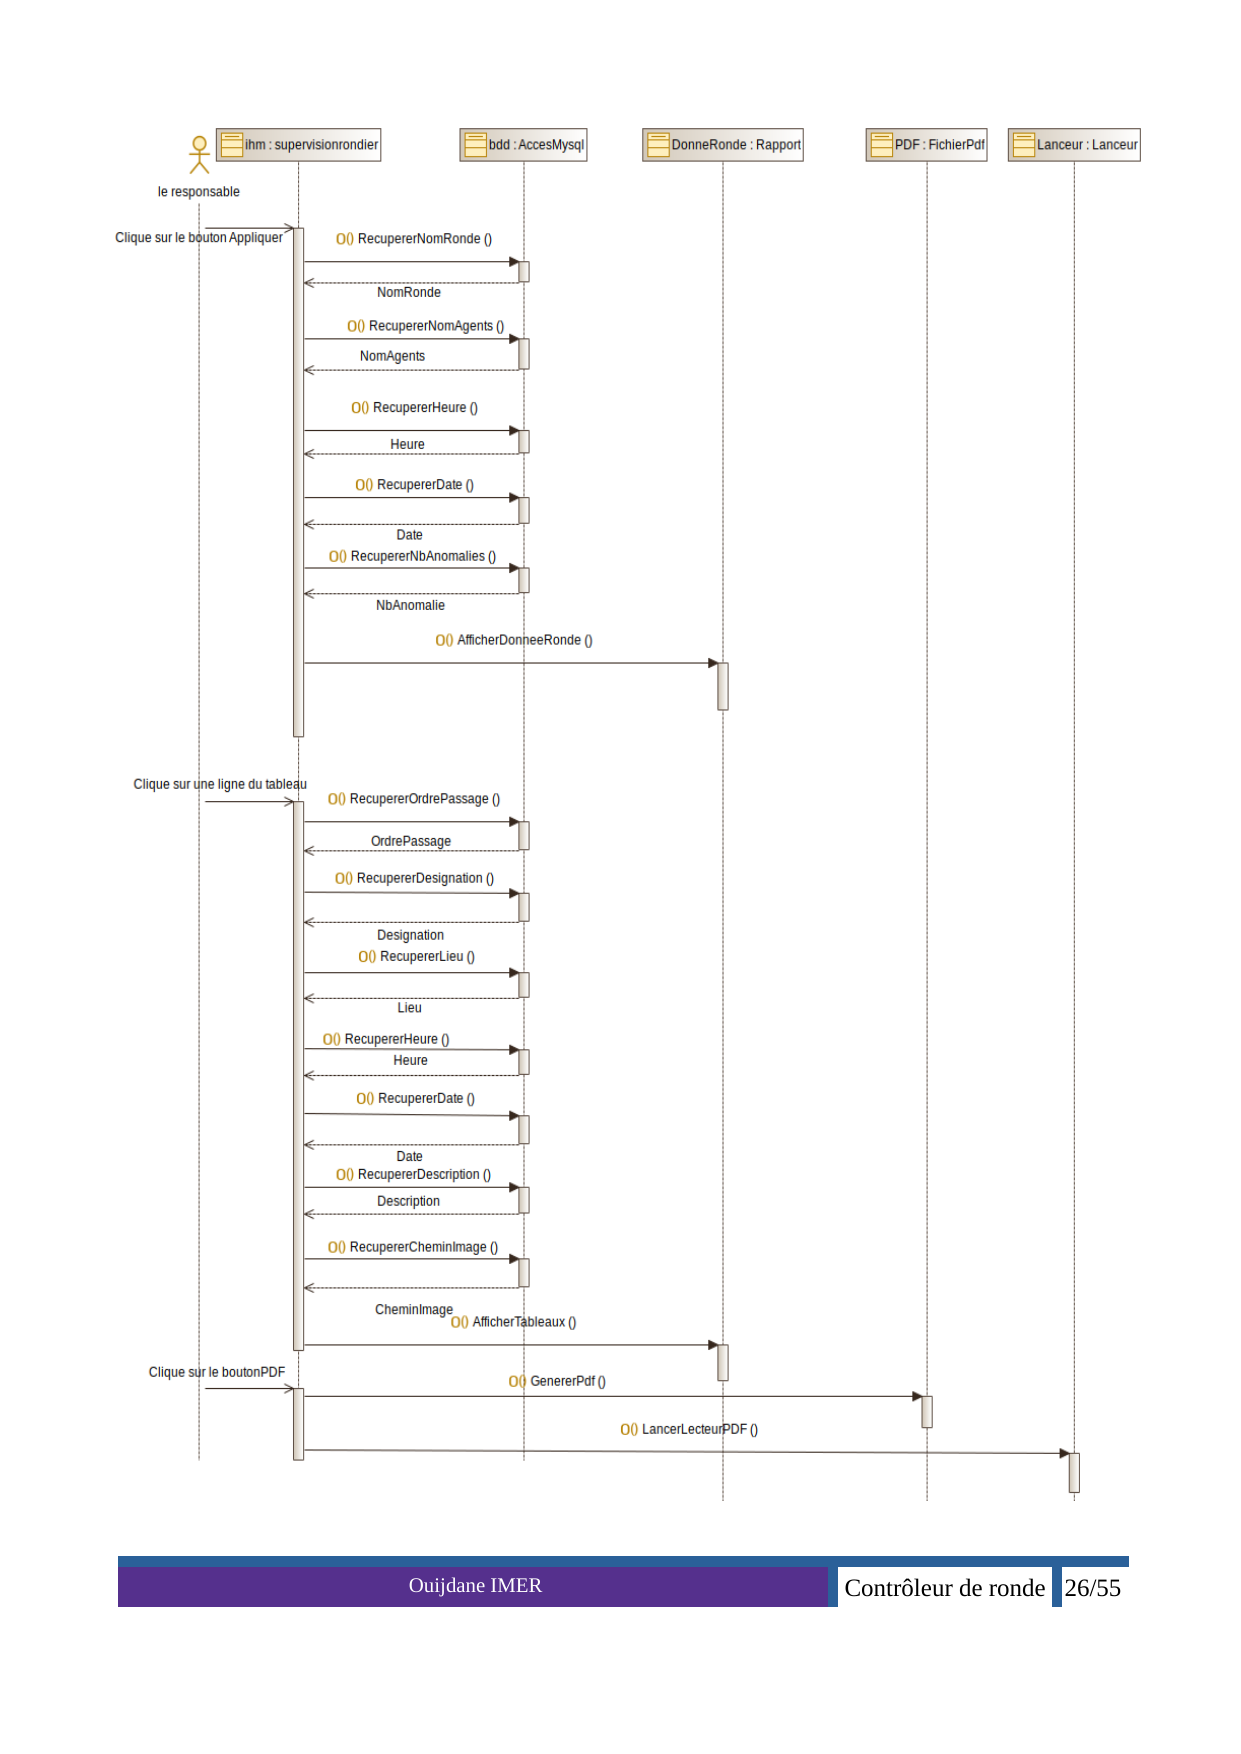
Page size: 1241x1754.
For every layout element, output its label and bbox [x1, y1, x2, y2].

picture [95, 117, 1143, 1501]
